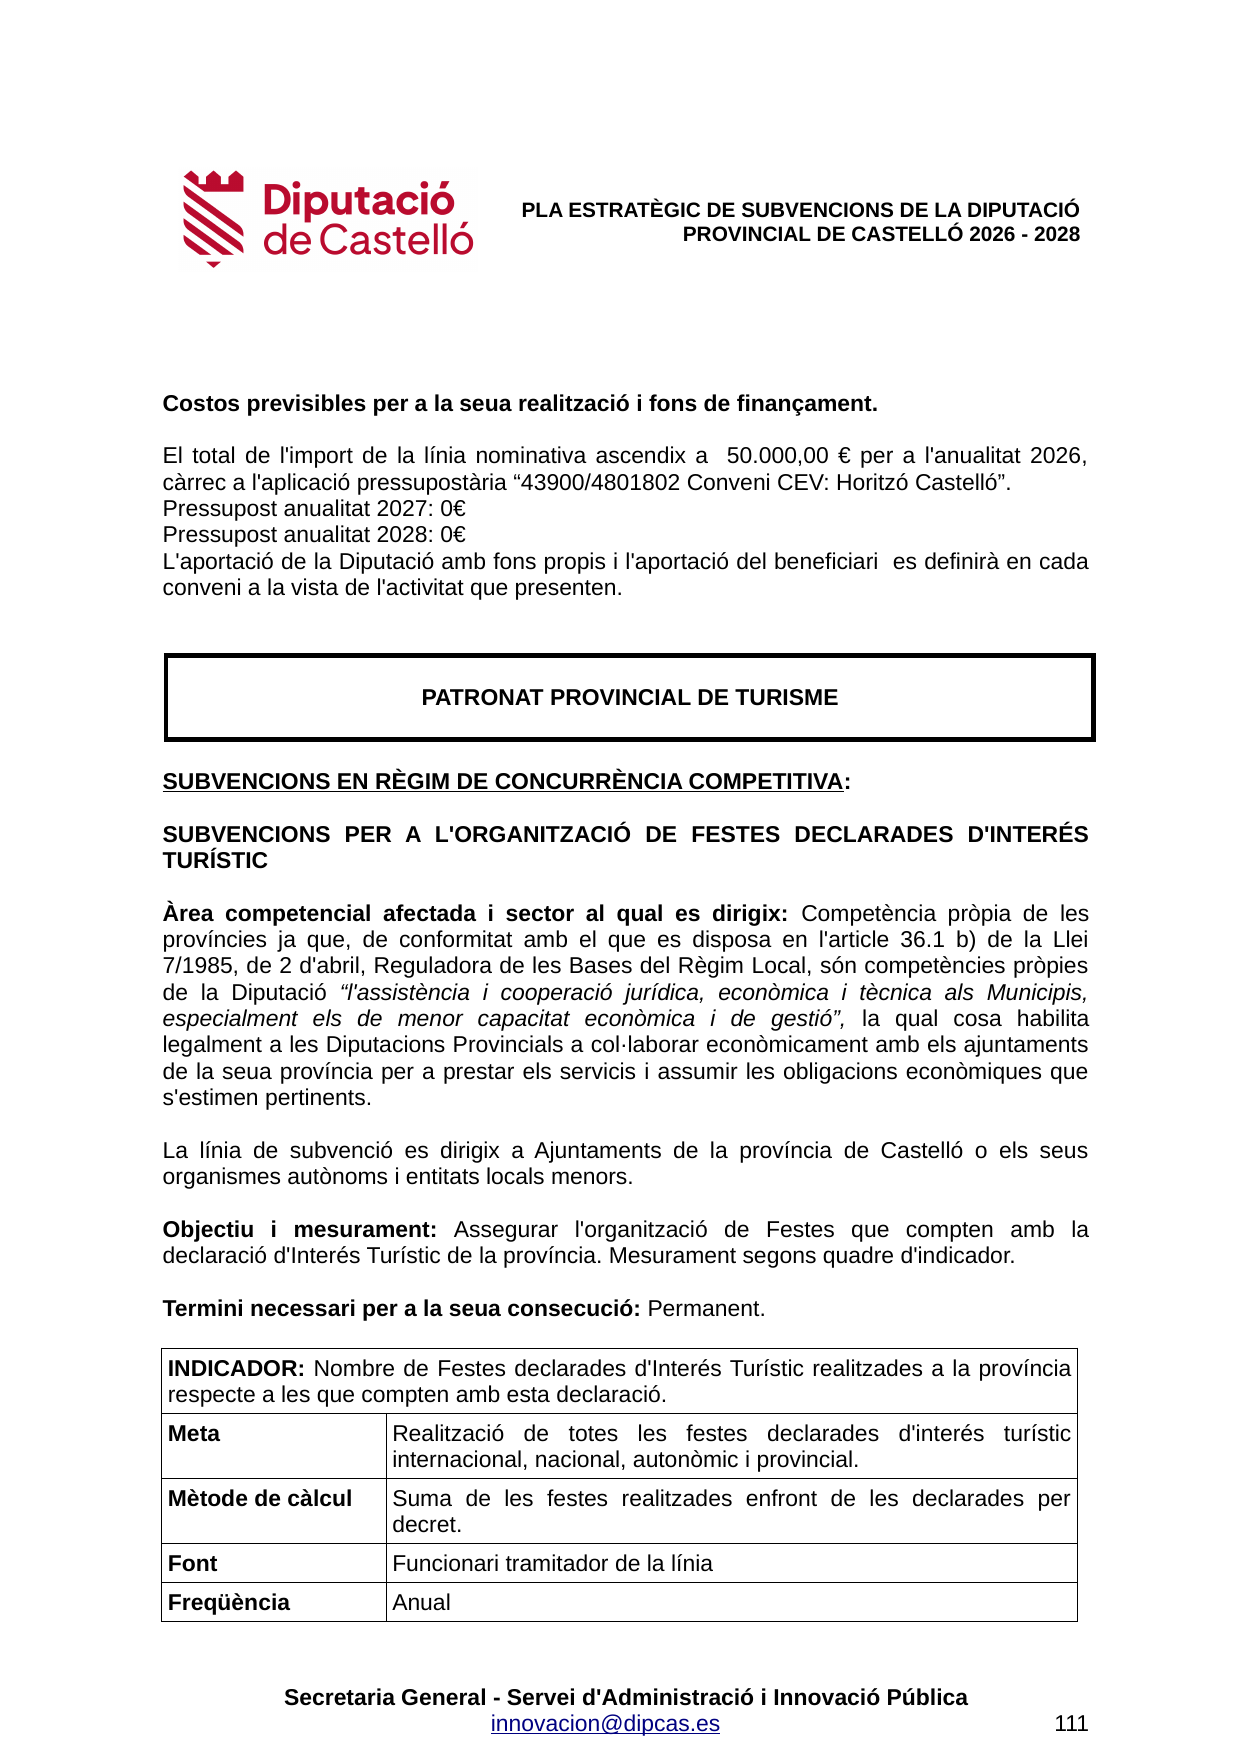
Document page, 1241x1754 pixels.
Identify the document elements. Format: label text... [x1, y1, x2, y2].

text Costos previsibles per a la seua realització i fons de finançament. [162, 389, 1089, 416]
table_cell Mètode de càlcul [162, 1479, 386, 1543]
text L'aportació de la Diputació amb fons propis i l'aportació del beneficiari es definirà en cada conveni a la vista de l'activitat que presenten. [162, 548, 1089, 600]
table_cell Funcionari tramitador de la línia [387, 1544, 1077, 1582]
text Pressupost anualitat 2027: 0€ [162, 495, 1089, 521]
table_cell Font [162, 1544, 386, 1582]
table_header PATRONAT PROVINCIAL DE TURISME [168, 658, 1091, 737]
table_cell Suma de les festes realitzades enfront de les declarades per decret. [387, 1479, 1077, 1543]
text SUBVENCIONS PER A L'ORGANITZACIÓ DE FESTES DECLARADES D'INTERÉS TURÍSTIC [162, 821, 1089, 873]
table_cell Anual [387, 1583, 1077, 1621]
text Pressupost anualitat 2028: 0€ [162, 521, 1089, 548]
table_cell Realització de totes les festes declarades d'interés turístic internacional, nacional, autonòmic i provincial. [387, 1414, 1077, 1478]
table_header INDICADOR: Nombre de Festes declarades d'Interés Turístic realitzades a la província respecte a les que compten amb esta declaració. [162, 1349, 1077, 1413]
text Objectiu i mesurament: Assegurar l'organització de Festes que compten amb la declaració d'Interés Turístic de la província. Mesurament segons quadre d'indicador. [162, 1216, 1089, 1269]
text La línia de subvenció es dirigix a Ajuntaments de la província de Castelló o els seus organismes autònoms i entitats locals menors. [162, 1137, 1089, 1189]
table_cell Meta [162, 1414, 386, 1478]
text Termini necessari per a la seua consecució: Permanent. [162, 1295, 1089, 1321]
text Àrea competencial afectada i sector al qual es dirigix: Competència pròpia de les províncies ja que, de conformitat amb el que es disposa en l'article 36.1 b) de la Llei 7/1985, de 2 d'abril, Reguladora de les Bases del Règim Local, són competències pròpies de la Diputació “l'assistència i cooperació jurídica, econòmica i tècnica als Municipis, especialment els de menor capacitat econòmica i de gestió”, la qual cosa habilita legalment a les Diputacions Provincials a col·laborar econòmicament amb els ajuntaments de la seua província per a prestar els servicis i assumir les obligacions econòmiques que s'estimen pertinents. [162, 900, 1089, 1111]
list El total de l'import de la línia nominativa ascendix a 50.000,00 € per a l'anualitat 2026, càrrec a l'aplicació pressupostària “43900/4801802 Conveni CEV: Horitzó Castelló”. [162, 442, 1089, 495]
table_cell Freqüència [162, 1583, 386, 1621]
text SUBVENCIONS EN RÈGIM DE CONCURRÈNCIA COMPETITIVA: [162, 768, 1089, 794]
picture [178, 167, 478, 272]
